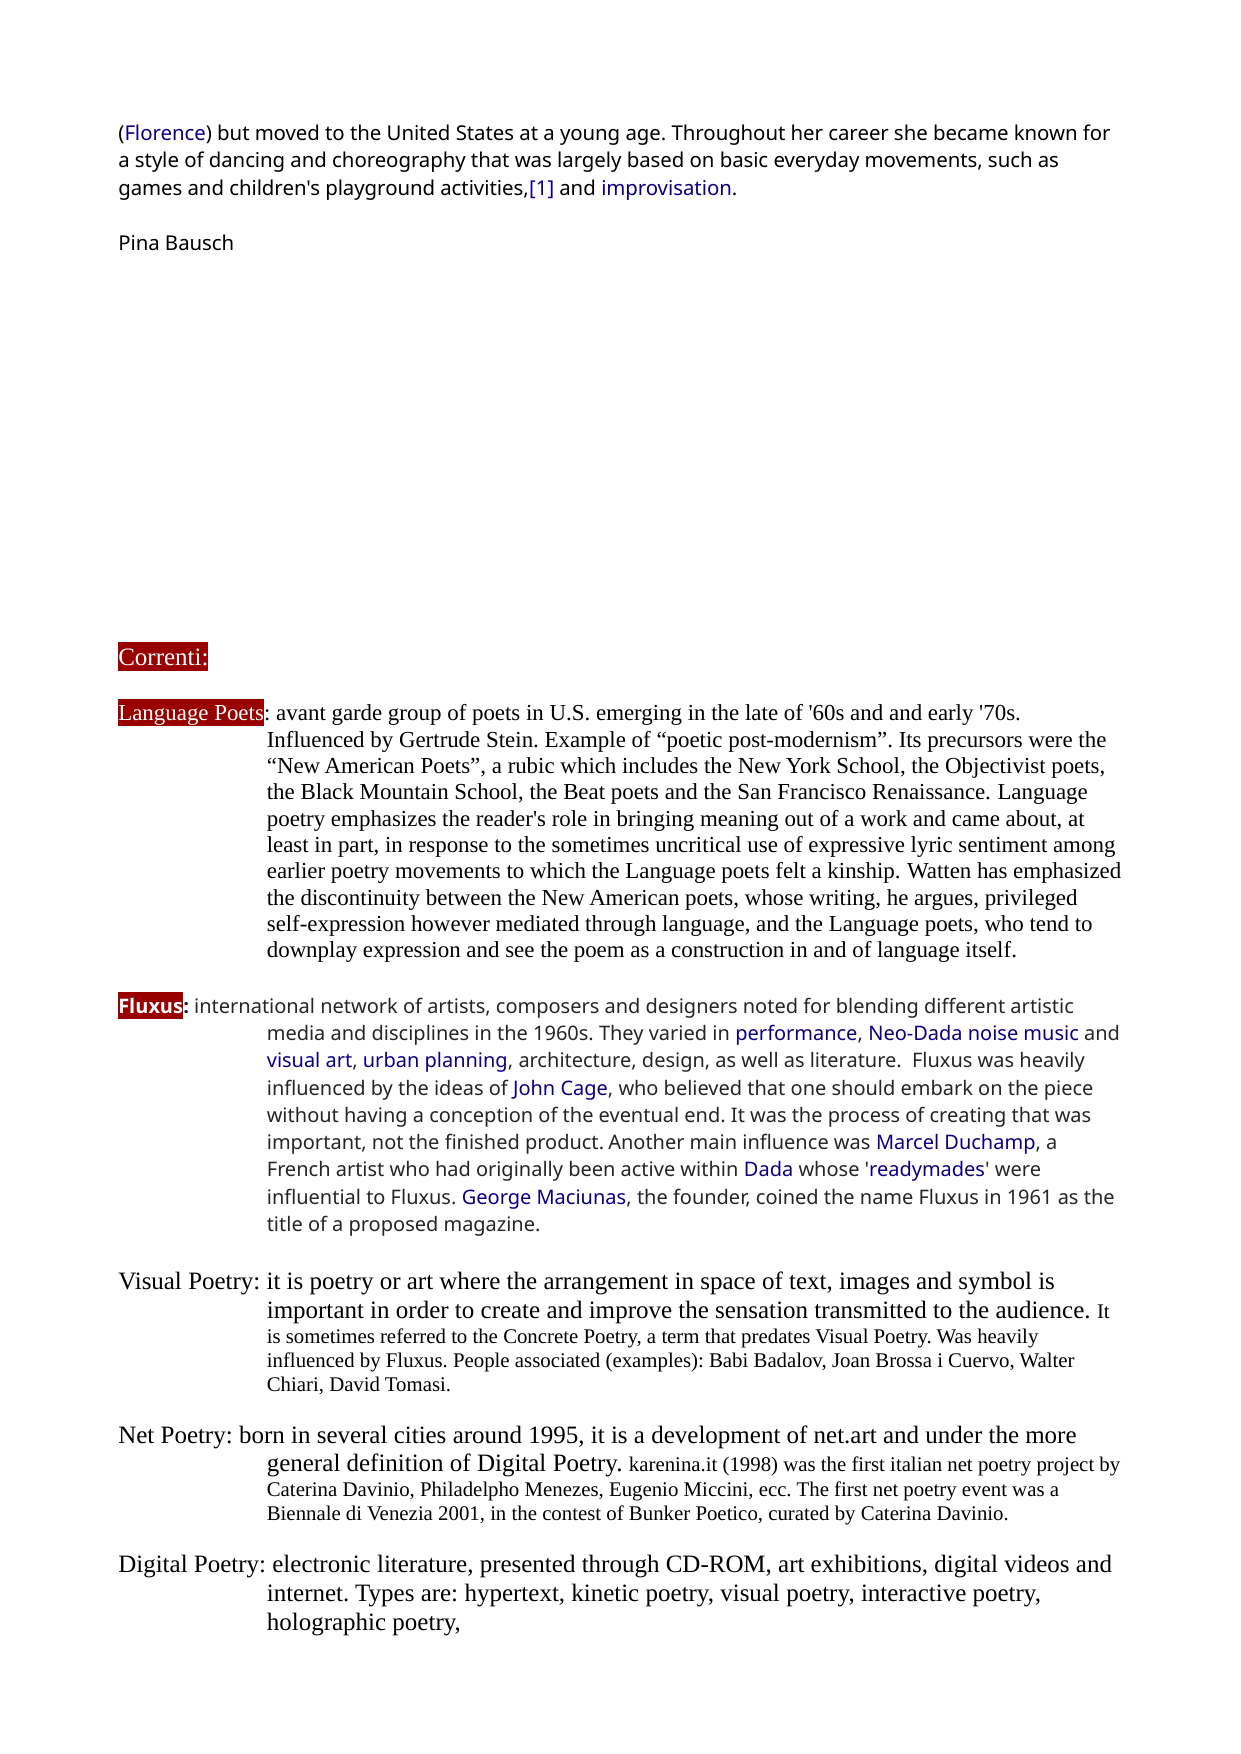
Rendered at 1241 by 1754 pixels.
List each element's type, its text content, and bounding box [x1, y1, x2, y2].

text Visual Poetry: it is poetry or art where the arrangement in space of text, images and symbol is important in order to create and improve the sensation transmitted to the audience. It is sometimes referred to the Concrete Poetry, a term that predates Visual Poetry. Was heavily influenced by Fluxus. People associated (examples): Babi Badalov, Joan Brossa i Cuervo, Walter Chiari, David Tomasi. [118, 1266, 1122, 1396]
text Digital Poetry: electronic literature, presented through CD-ROM, art exhibitions, digital videos and internet. Types are: hypertext, kinetic poetry, visual poetry, interactive poetry, holographic poetry, [118, 1549, 1122, 1636]
text Fluxus: international network of artists, composers and designers noted for blending different artistic media and disciplines in the 1960s. They varied in performance, Neo-Dada noise music and visual art, urban planning, architecture, design, as well as literature. Fluxus was heavily influenced by the ideas of John Cage, who believed that one should embark on the piece without having a conception of the eventual end. It was the process of creating that was important, not the finished product. Another main influence was Marcel Duchamp, a French artist who had originally been active within Dada whose 'readymades' were influential to Fluxus. George Maciunas, the founder, coined the name Fluxus in 1961 as the title of a proposed magazine. [118, 992, 1122, 1237]
text Correnti: [118, 642, 1122, 671]
text Net Poetry: born in several cities around 1995, it is a development of net.art and under the more general definition of Digital Poetry. karenina.it (1998) was the first italian net poetry project by Caterina Davinio, Philadelpho Menezes, Eugenio Miccini, ecc. The first net poetry event was a Biennale di Venezia 2001, in the contest of Bunker Poetico, curated by Caterina Davinio. [118, 1420, 1122, 1525]
text Pina Bausch [118, 229, 1122, 257]
text Language Poets: avant garde group of poets in U.S. emerging in the late of '60s and and early '70s. Influenced by Gertrude Stein. Example of “poetic post-modernism”. Its precursors were the “New American Poets”, a rubic which includes the New York School, the Objectivist poets, the Black Mountain School, the Beat poets and the San Francisco Renaissance. Language poetry emphasizes the reader's role in bringing meaning out of a work and came about, at least in part, in response to the sometimes uncritical use of expressive lyric sentiment among earlier poetry movements to which the Language poets felt a kinship. Watten has emphasized the discontinuity between the New American poets, whose writing, he argues, privileged self-expression however mediated through language, and the Language poets, who tend to downplay expression and see the poem as a construction in and of language itself. [118, 699, 1122, 963]
text (Florence) but moved to the United States at a young age. Throughout her career she became known for a style of dancing and choreography that was largely based on basic everyday movements, such as games and children's playground activities,[1] and improvisation. [118, 118, 1122, 201]
